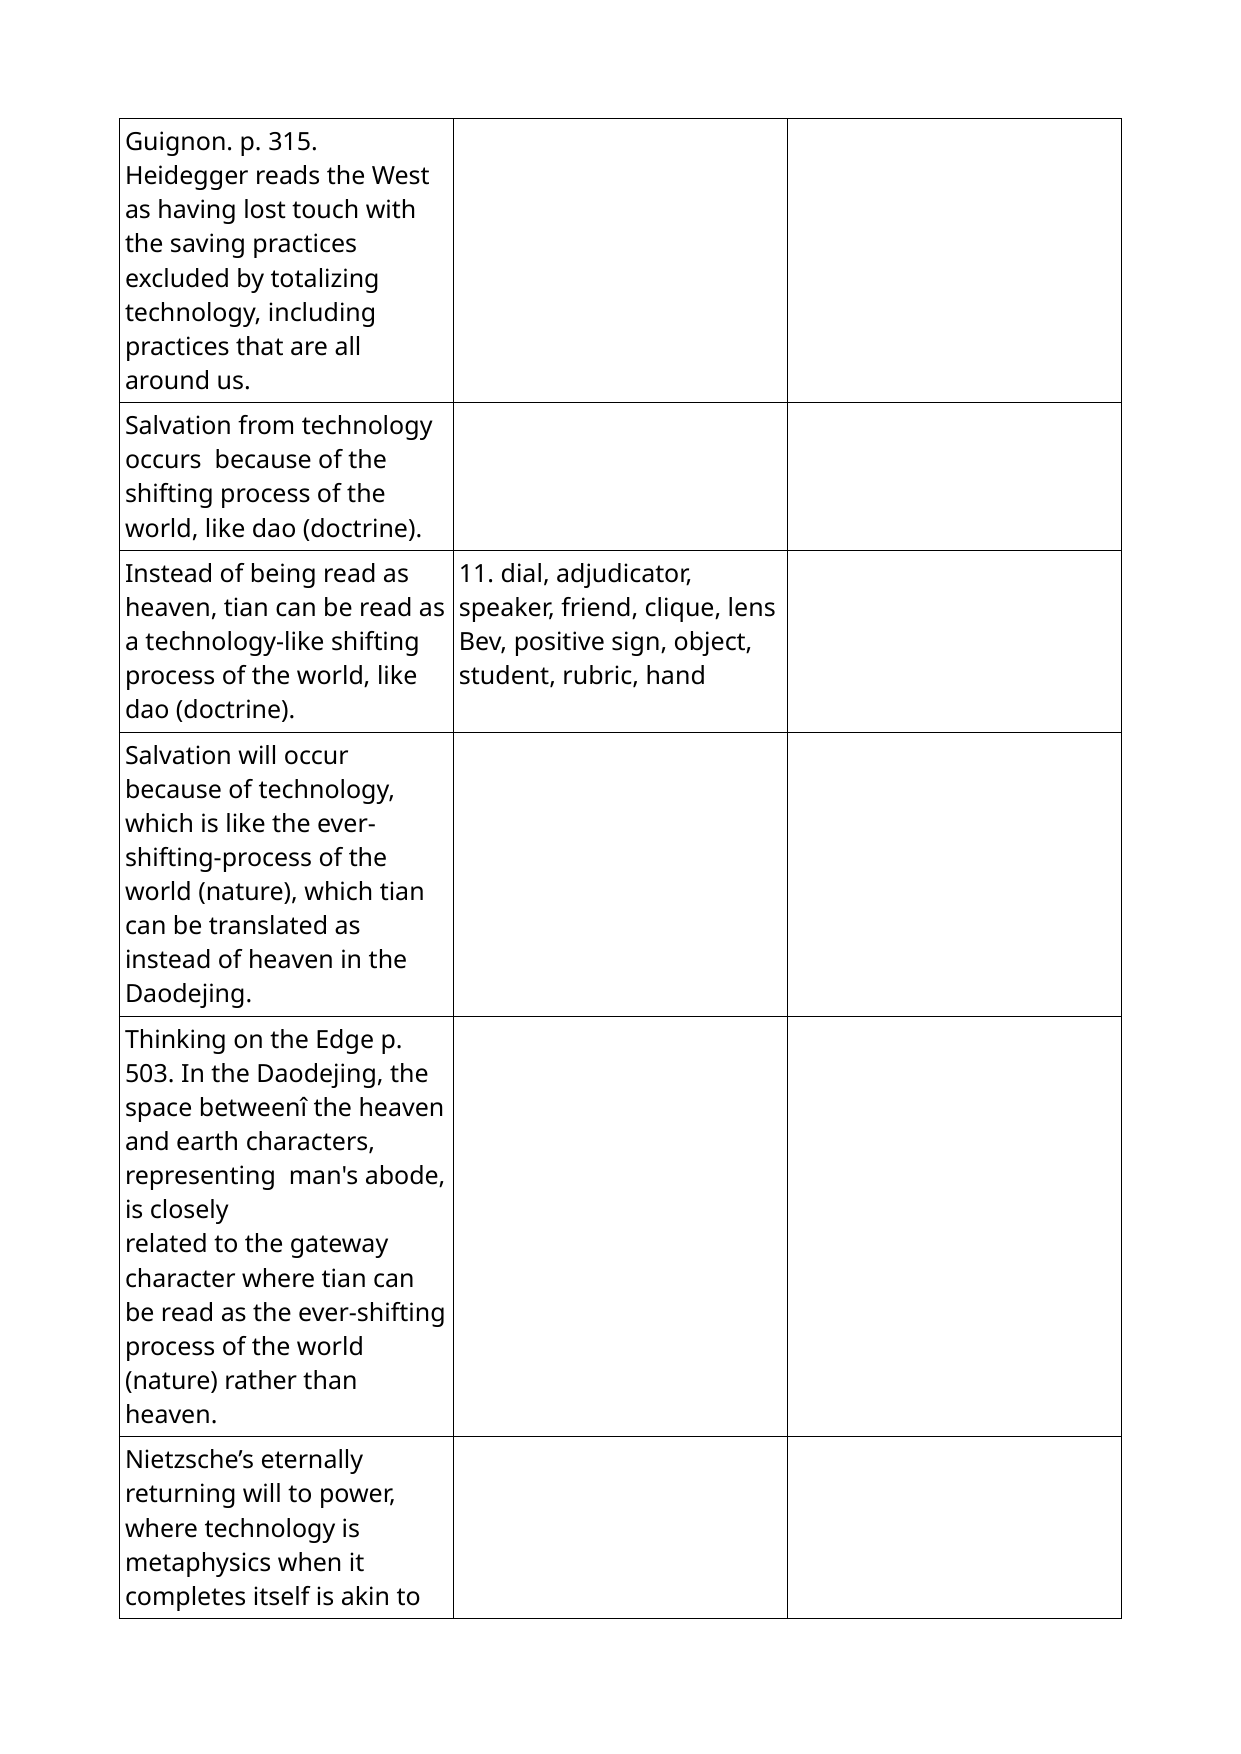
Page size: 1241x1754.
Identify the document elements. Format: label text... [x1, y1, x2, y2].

table_cell Nietzsche’s eternally returning will to power, where technology is metaphysics when it completes itself is akin to [120, 1437, 453, 1618]
table_cell [454, 733, 787, 1016]
table_cell Instead of being read as heaven, tian can be read as a technology-like shifting process of the world, like dao (doctrine). [120, 551, 453, 732]
table_cell [454, 1017, 787, 1436]
table_cell Thinking on the Edge p. 503. In the Daodejing, the space betweenî the heaven and earth characters, representing man's abode, is closely related to the gateway character where tian can be read as the ever-shifting process of the world (nature) rather than heaven. [120, 1017, 453, 1436]
table_cell [454, 1437, 787, 1618]
table_cell [788, 403, 1121, 550]
table_cell [788, 1437, 1121, 1618]
table_cell Guignon. p. 315. Heidegger reads the West as having lost touch with the saving practices excluded by totalizing technology, including practices that are all around us. [120, 119, 453, 402]
table_cell [788, 119, 1121, 402]
table_cell [454, 403, 787, 550]
table_cell Salvation from technology occurs because of the shifting process of the world, like dao (doctrine). [120, 403, 453, 550]
table_cell 11. dial, adjudicator, speaker, friend, clique, lens Bev, positive sign, object, student, rubric, hand [454, 551, 787, 732]
table_cell [788, 733, 1121, 1016]
table_cell [788, 551, 1121, 732]
table_cell [454, 119, 787, 402]
table_cell Salvation will occur because of technology, which is like the ever- shifting-process of the world (nature), which tian can be translated as instead of heaven in the Daodejing. [120, 733, 453, 1016]
table_cell [788, 1017, 1121, 1436]
